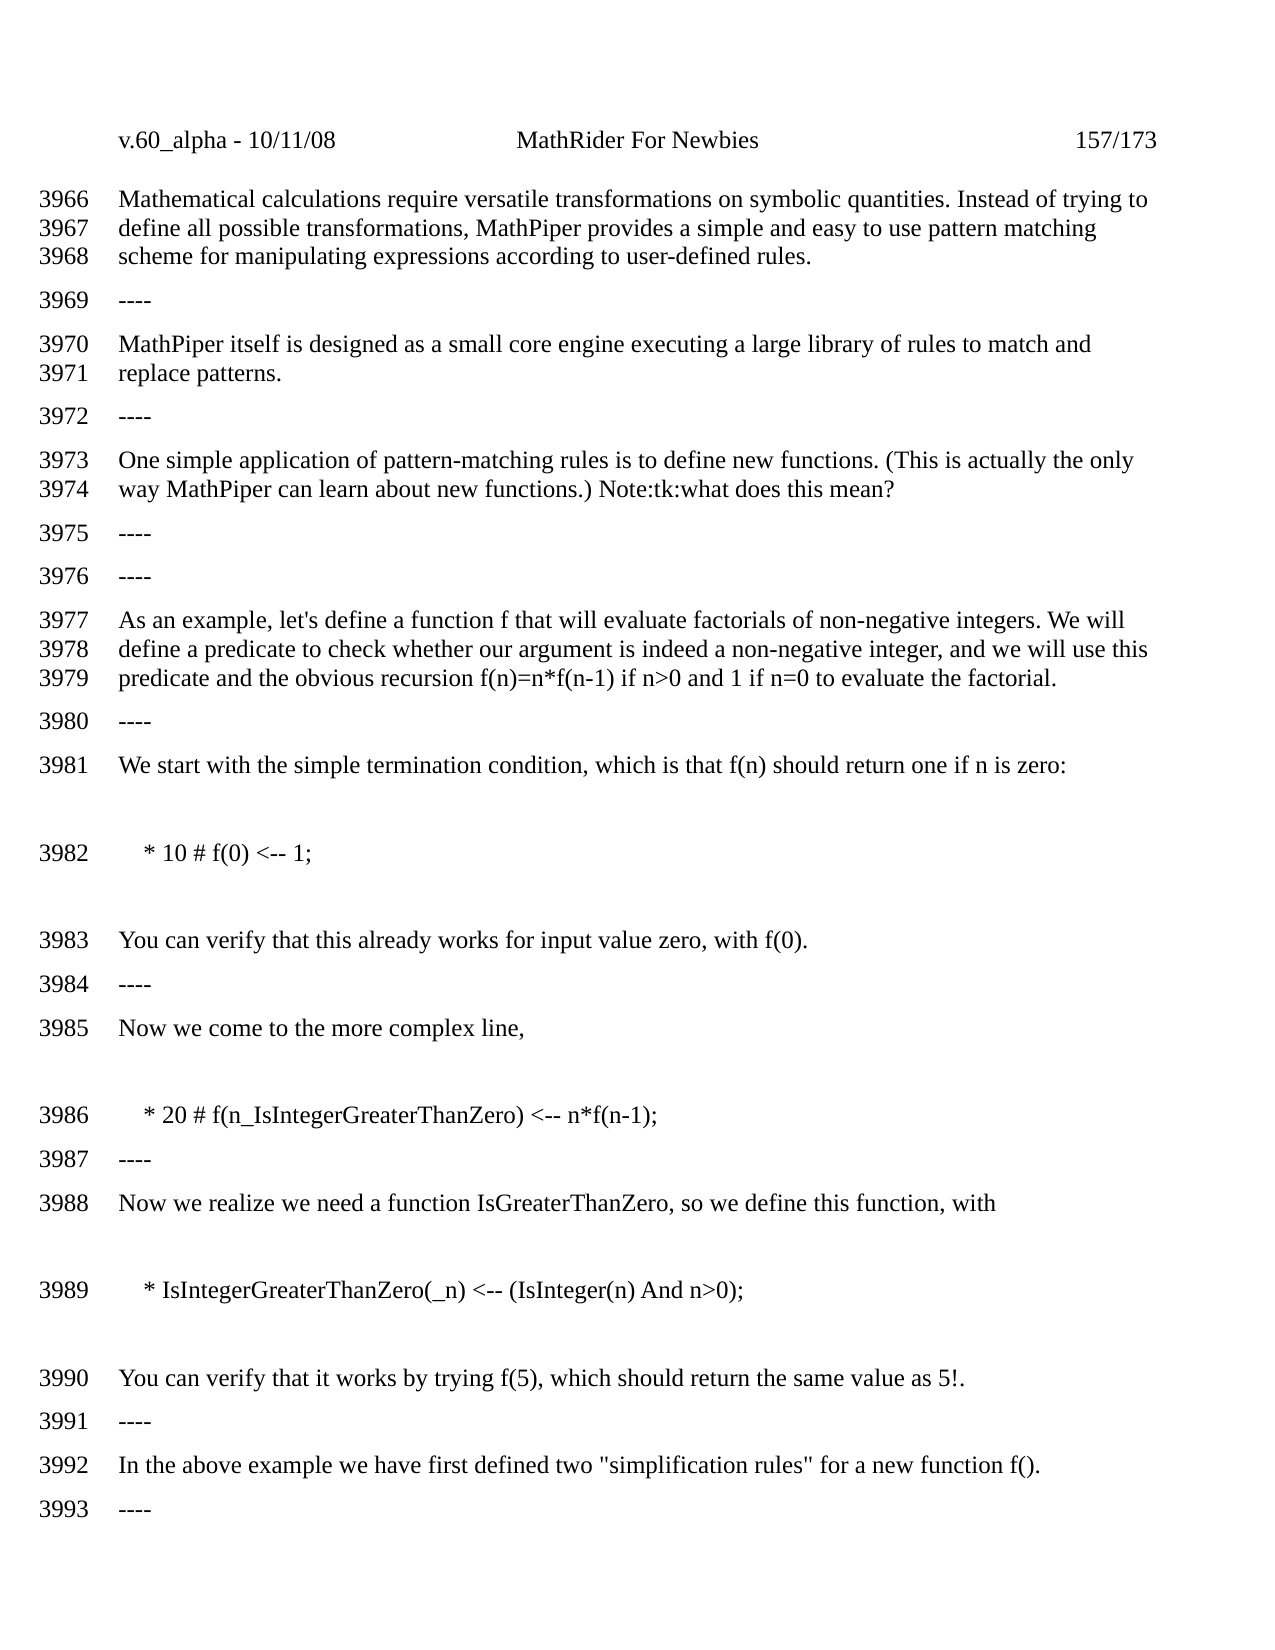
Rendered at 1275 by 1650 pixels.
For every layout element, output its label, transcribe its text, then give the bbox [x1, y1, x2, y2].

text Mathematical calculations require versatile transformations on symbolic quantities. Instead of trying to define all possible transformations, MathPiper provides a simple and easy to use pattern matching scheme for manipulating expressions according to user-defined rules. [118, 184, 1157, 270]
text You can verify that it works by trying f(5), which should return the same value as 5!. [118, 1363, 1157, 1391]
text * 20 # f(n_IsIntegerGreaterThanZero) <-- n*f(n-1); [118, 1100, 1157, 1129]
text * IsIntegerGreaterThanZero(_n) <-- (IsInteger(n) And n>0); [118, 1275, 1157, 1304]
text ---- [118, 285, 1157, 314]
text One simple application of pattern-matching rules is to define new functions. (This is actually the only way MathPiper can learn about new functions.) Note:tk:what does this mean? [118, 445, 1157, 503]
text ---- [118, 401, 1157, 430]
text We start with the simple termination condition, which is that f(n) should return one if n is zero: [118, 750, 1157, 779]
text ---- [118, 1406, 1157, 1435]
text You can verify that this already works for input value zero, with f(0). [118, 925, 1157, 954]
text Now we realize we need a function IsGreaterThanZero, so we define this function, with [118, 1188, 1157, 1216]
text As an example, let's define a function f that will evaluate factorials of non-negative integers. We will define a predicate to check whether our argument is indeed a non-negative integer, and we will use this predicate and the obvious recursion f(n)=n*f(n-1) if n>0 and 1 if n=0 to evaluate the factorial. [118, 605, 1157, 691]
text ---- [118, 1494, 1157, 1523]
text ---- [118, 969, 1157, 998]
text Now we come to the more complex line, [118, 1013, 1157, 1041]
text In the above example we have first defined two "simplification rules" for a new function f(). [118, 1450, 1157, 1479]
text ---- [118, 561, 1157, 590]
text * 10 # f(0) <-- 1; [118, 838, 1157, 866]
text ---- [118, 706, 1157, 735]
text ---- [118, 518, 1157, 546]
text ---- [118, 1144, 1157, 1173]
text MathPiper itself is designed as a small core engine executing a large library of rules to match and replace patterns. [118, 329, 1157, 386]
